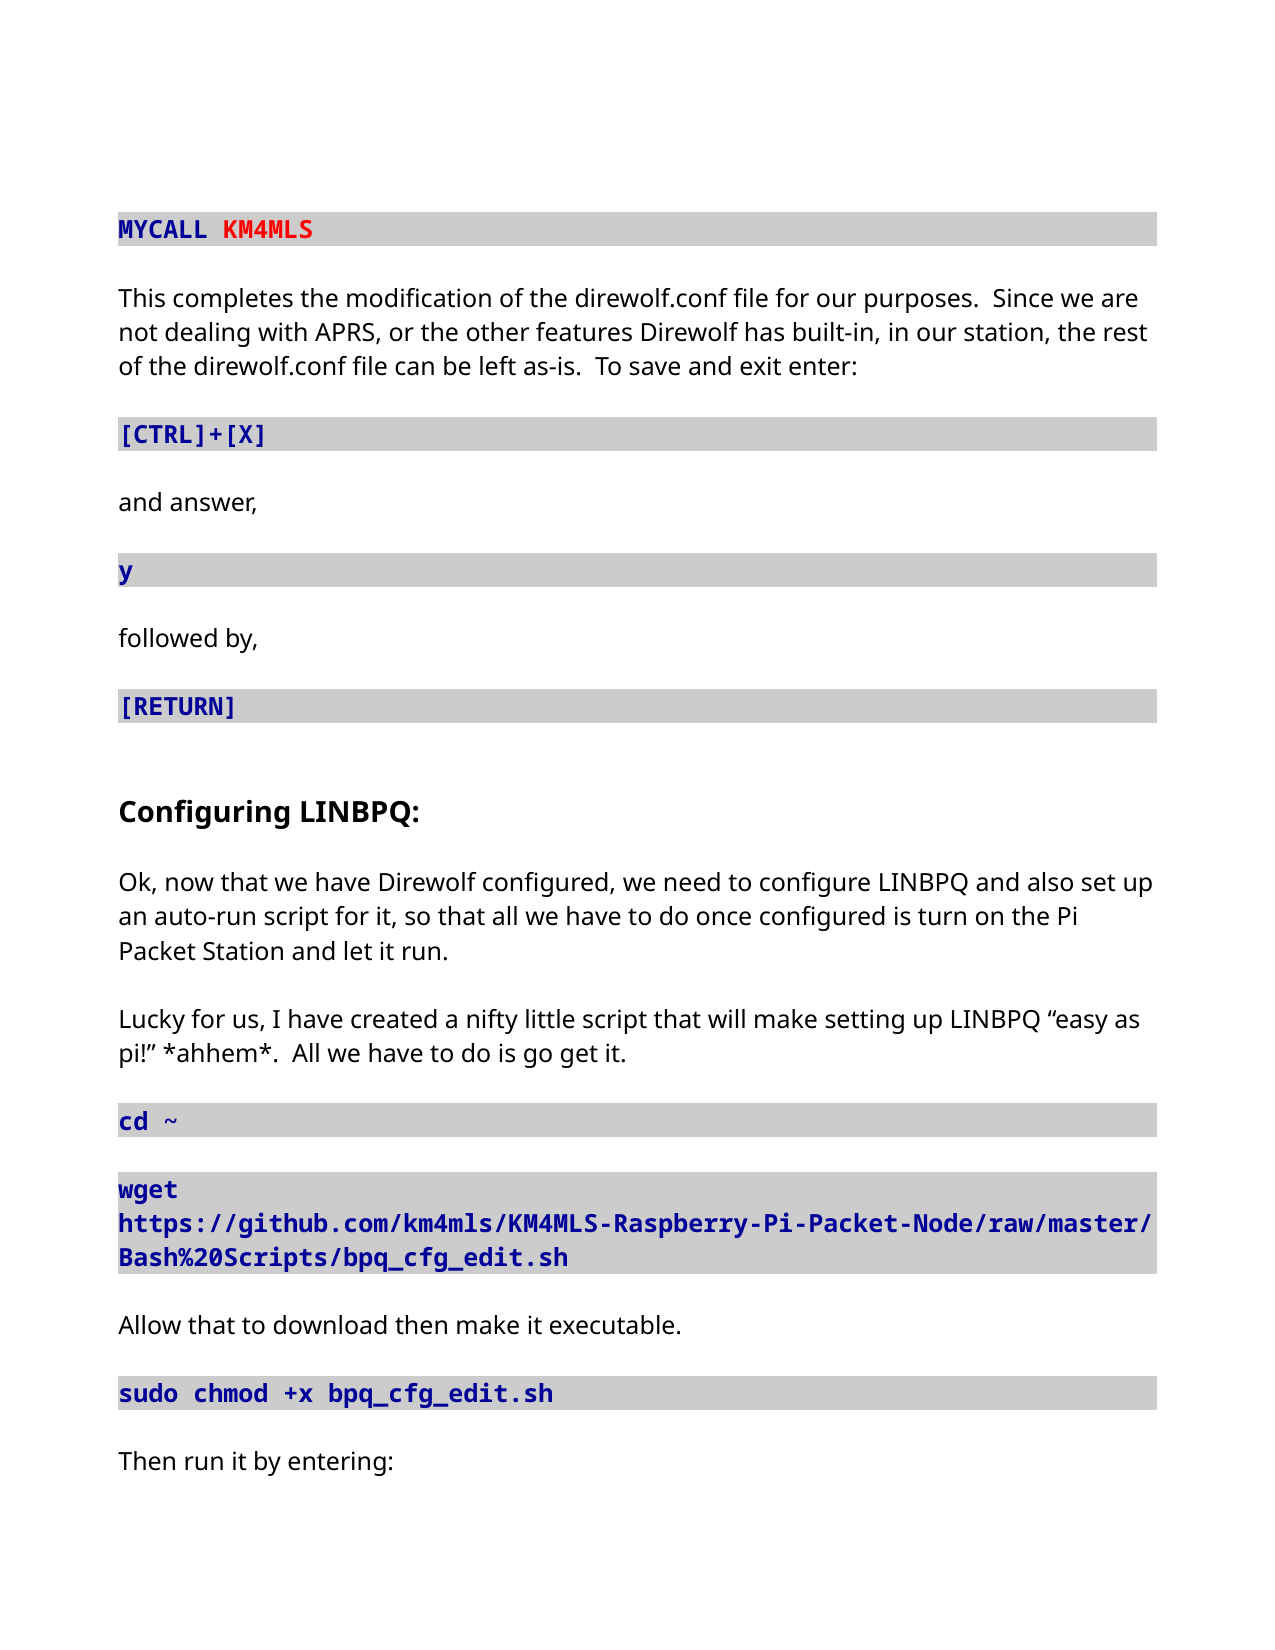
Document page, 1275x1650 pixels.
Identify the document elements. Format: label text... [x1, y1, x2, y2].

text sudo chmod +x bpq_cfg_edit.sh [118, 1376, 1157, 1410]
text Lucky for us, I have created a nifty little script that will make setting up LINBPQ “easy as pi!” *ahhem*. All we have to do is go get it. [118, 1001, 1157, 1069]
text followed by, [118, 621, 1157, 655]
text Allow that to download then make it executable. [118, 1308, 1157, 1342]
text Configuring LINBPQ: [118, 791, 1157, 831]
text y [118, 553, 1157, 587]
text MYCALL KM4MLS [118, 212, 1157, 246]
text cd ~ [118, 1103, 1157, 1137]
text [CTRL]+[X] [118, 417, 1157, 451]
text wget https://github.com/km4mls/KM4MLS-Raspberry-Pi-Packet-Node/raw/master/Bash%20Scripts/bpq_cfg_edit.sh [118, 1172, 1157, 1274]
text [RETURN] [118, 689, 1157, 723]
text This completes the modification of the direwolf.conf file for our purposes. Since we are not dealing with APRS, or the other features Direwolf has built-in, in our station, the rest of the direwolf.conf file can be left as-is. To save and exit enter: [118, 280, 1157, 382]
text and answer, [118, 485, 1157, 519]
text Then run it by entering: [118, 1444, 1157, 1478]
text Ok, now that we have Direwolf configured, we need to configure LINBPQ and also set up an auto-run script for it, so that all we have to do once configured is turn on the Pi Packet Station and let it run. [118, 865, 1157, 967]
